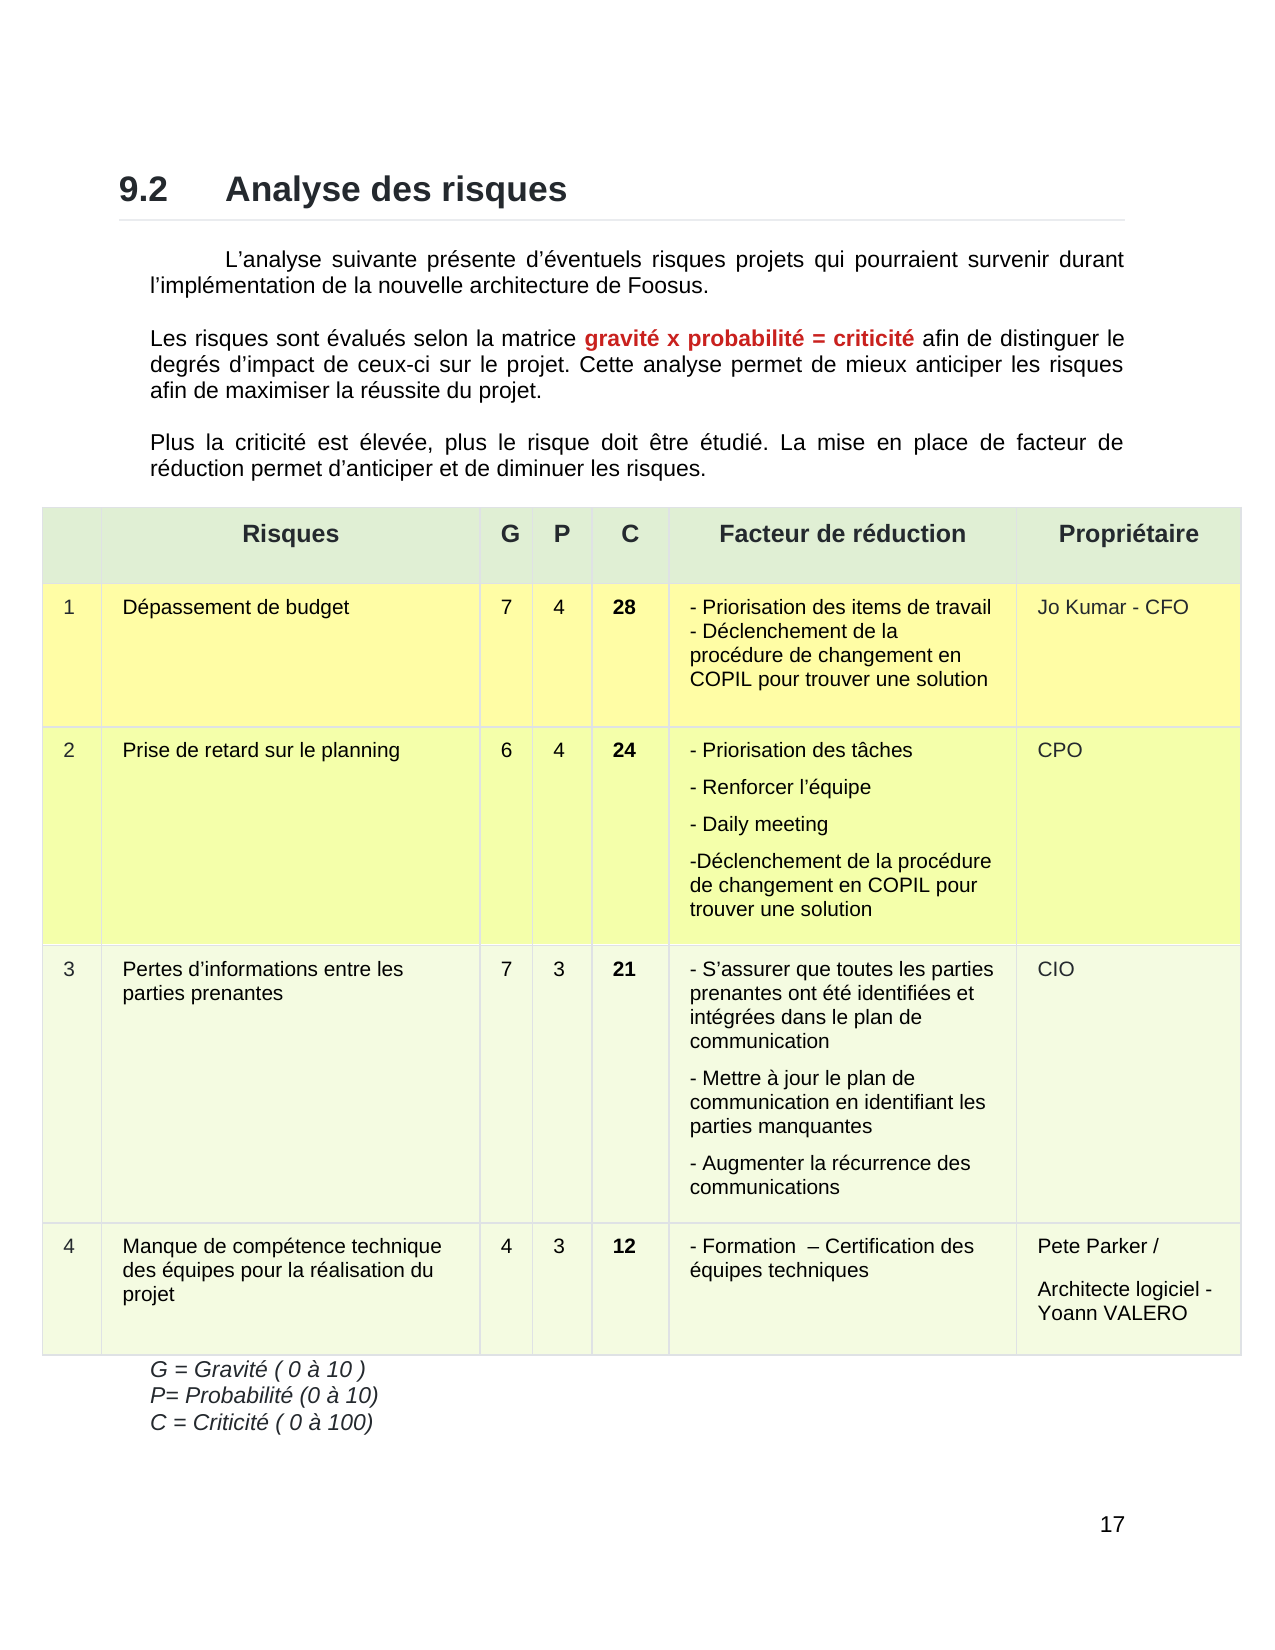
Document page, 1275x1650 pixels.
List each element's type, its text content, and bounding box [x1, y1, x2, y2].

table_cell Dépassement de budget [102, 584, 479, 726]
table_cell Manque de compétence technique des équipes pour la réalisation du projet [102, 1224, 479, 1354]
table_cell 1 [43, 584, 101, 726]
table_header Facteur de réduction [670, 508, 1016, 583]
table_cell 28 [593, 584, 668, 726]
table_cell 24 [593, 728, 668, 944]
table_cell - Formation – Certification des équipes techniques [670, 1224, 1016, 1354]
table_header P [533, 508, 591, 583]
table_cell Pete Parker / Architecte logiciel - Yoann VALERO [1017, 1224, 1240, 1354]
table_cell 3 [43, 946, 101, 1222]
table_cell Jo Kumar - CFO [1017, 584, 1240, 726]
table_cell 7 [481, 584, 532, 726]
table_cell - Priorisation des tâches - Renforcer l’équipe - Daily meeting -Déclenchement de la procédure de changement en COPIL pour trouver une solution [670, 728, 1016, 944]
table_cell 4 [43, 1224, 101, 1354]
table_header Propriétaire [1017, 508, 1240, 583]
table_cell Prise de retard sur le planning [102, 728, 479, 944]
table_cell 21 [593, 946, 668, 1222]
text G = Gravité ( 0 à 10 ) P= Probabilité (0 à 10) C = Criticité ( 0 à 100) [150, 1356, 1125, 1435]
table_cell CPO [1017, 728, 1240, 944]
table_header [43, 508, 101, 583]
table_cell 4 [533, 728, 591, 944]
table_cell 2 [43, 728, 101, 944]
table_cell 3 [533, 1224, 591, 1354]
table_header G [481, 508, 532, 583]
table_cell Pertes d’informations entre les parties prenantes [102, 946, 479, 1222]
table_cell CIO [1017, 946, 1240, 1222]
table_cell 4 [481, 1224, 532, 1354]
text Plus la criticité est élevée, plus le risque doit être étudié. La mise en place de facteur de réduction permet d’anticiper et de diminuer les risques. [150, 429, 1125, 482]
table_cell 7 [481, 946, 532, 1222]
text L’analyse suivante présente d’éventuels risques projets qui pourraient survenir durant l’implémentation de la nouvelle architecture de Foosus. Les risques sont évalués selon la matrice gravité x probabilité = criticité afin de distinguer le degrés d’impact de ceux-ci sur le projet. Cette analyse permet de mieux anticiper les risques afin de maximiser la réussite du projet. [150, 246, 1125, 404]
table_header Risques [102, 508, 479, 583]
table_cell 12 [593, 1224, 668, 1354]
table_header C [593, 508, 668, 583]
table_cell 6 [481, 728, 532, 944]
subtitle Analyse des risques [119, 168, 1125, 219]
table_cell - S’assurer que toutes les parties prenantes ont été identifiées et intégrées dans le plan de communication - Mettre à jour le plan de communication en identifiant les parties manquantes - Augmenter la récurrence des communications [670, 946, 1016, 1222]
table_cell 3 [533, 946, 591, 1222]
table_cell 4 [533, 584, 591, 726]
table_cell - Priorisation des items de travail - Déclenchement de la procédure de changement en COPIL pour trouver une solution [670, 584, 1016, 726]
